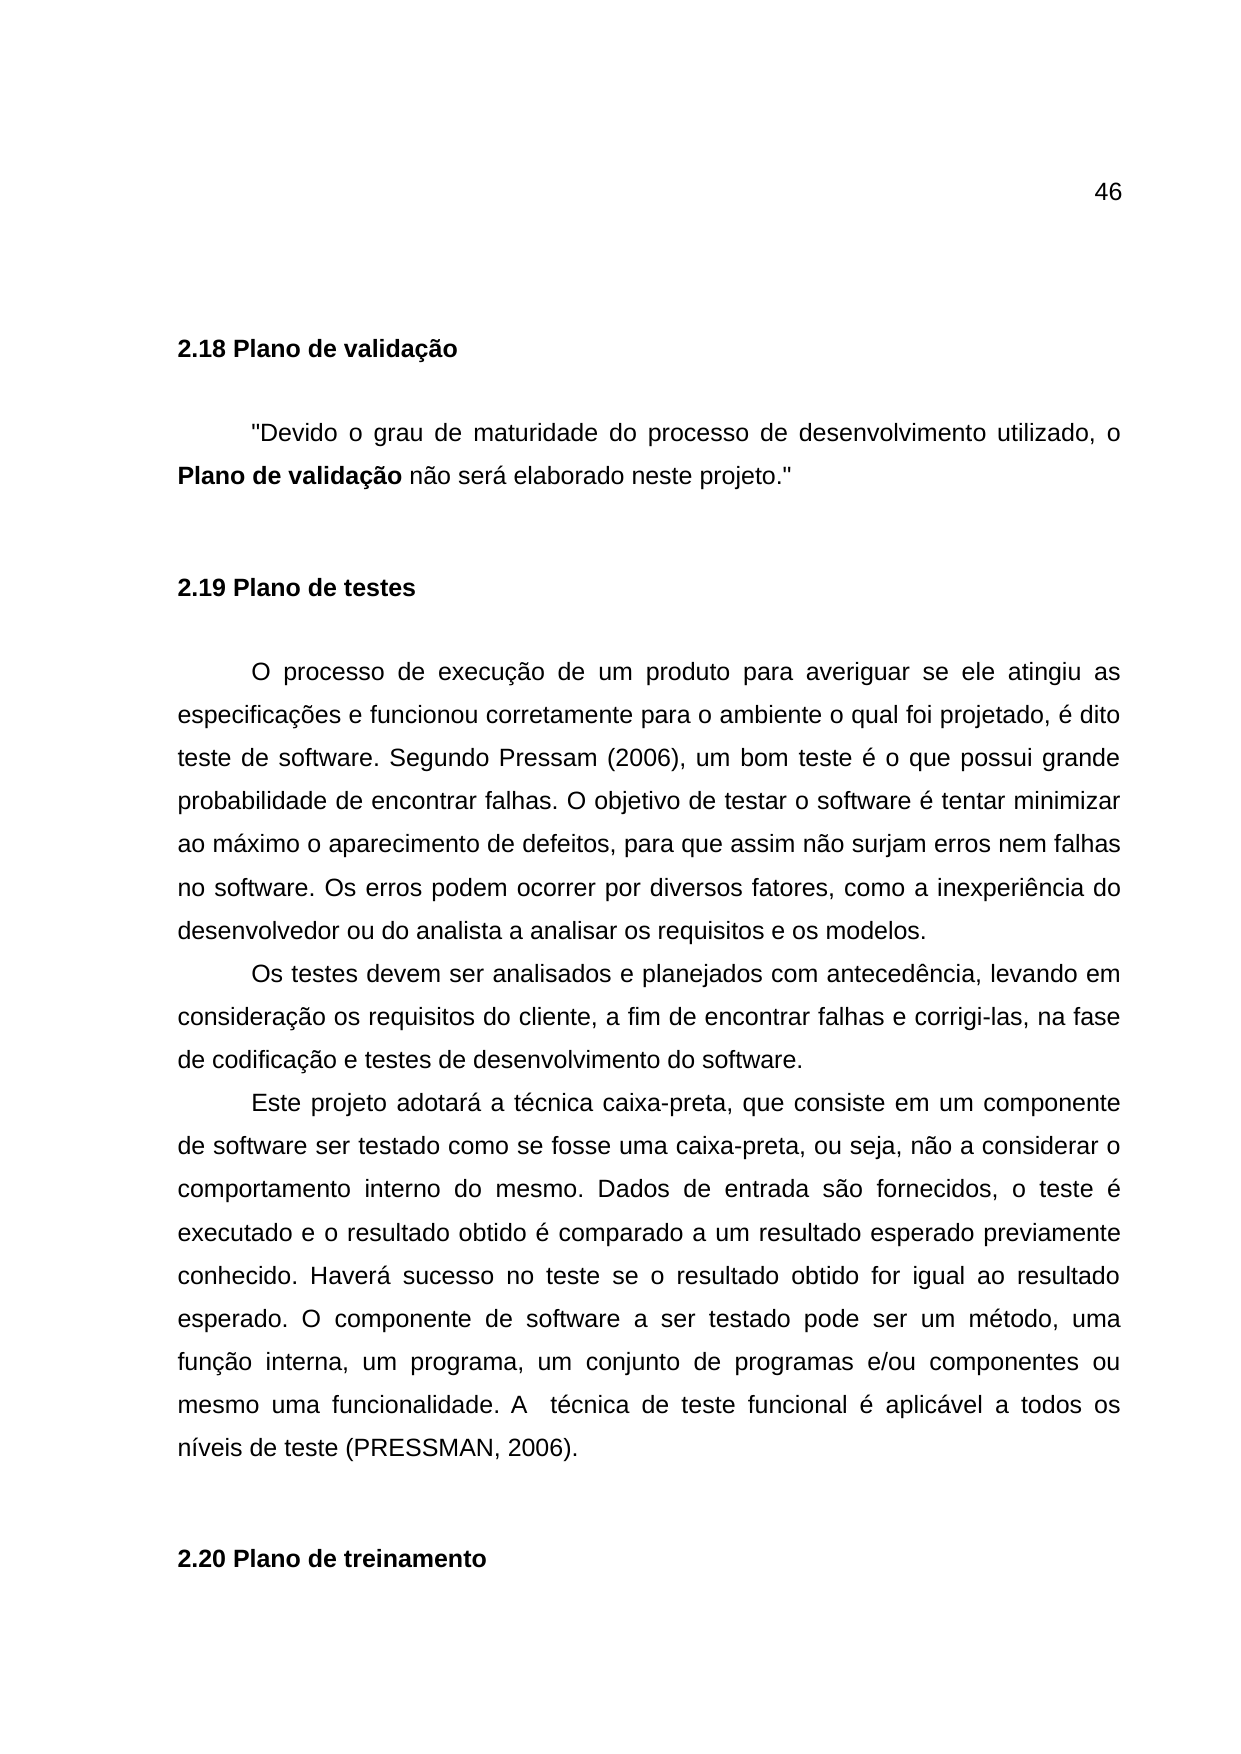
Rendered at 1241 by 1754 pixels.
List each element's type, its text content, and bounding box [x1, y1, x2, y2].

subtitle 2.18 Plano de validação [177, 334, 1122, 363]
subtitle 2.20 Plano de treinamento [177, 1544, 1122, 1573]
subtitle 2.19 Plano de testes [177, 573, 1122, 601]
text O processo de execução de um produto para averiguar se ele atingiu as especificações e funcionou corretamente para o ambiente o qual foi projetado, é dito teste de software. Segundo Pressam (2006), um bom teste é o que possui grande probabilidade de encontrar falhas. O objetivo de testar o software é tentar minimizar ao máximo o aparecimento de defeitos, para que assim não surjam erros nem falhas no software. Os erros podem ocorrer por diversos fatores, como a inexperiência do desenvolvedor ou do analista a analisar os requisitos e os modelos. [177, 657, 1122, 944]
text Este projeto adotará a técnica caixa-preta, que consiste em um componente de software ser testado como se fosse uma caixa-preta, ou seja, não a considerar o comportamento interno do mesmo. Dados de entrada são fornecidos, o teste é executado e o resultado obtido é comparado a um resultado esperado previamente conhecido. Haverá sucesso no teste se o resultado obtido for igual ao resultado esperado. O componente de software a ser testado pode ser um método, uma função interna, um programa, um conjunto de programas e/ou componentes ou mesmo uma funcionalidade. A técnica de teste funcional é aplicável a todos os níveis de teste (PRESSMAN, 2006). [177, 1088, 1122, 1462]
text "Devido o grau de maturidade do processo de desenvolvimento utilizado, o Plano de validação não será elaborado neste projeto." [177, 418, 1122, 490]
text Os testes devem ser analisados e planejados com antecedência, levando em consideração os requisitos do cliente, a fim de encontrar falhas e corrigi-las, na fase de codificação e testes de desenvolvimento do software. [177, 959, 1122, 1074]
